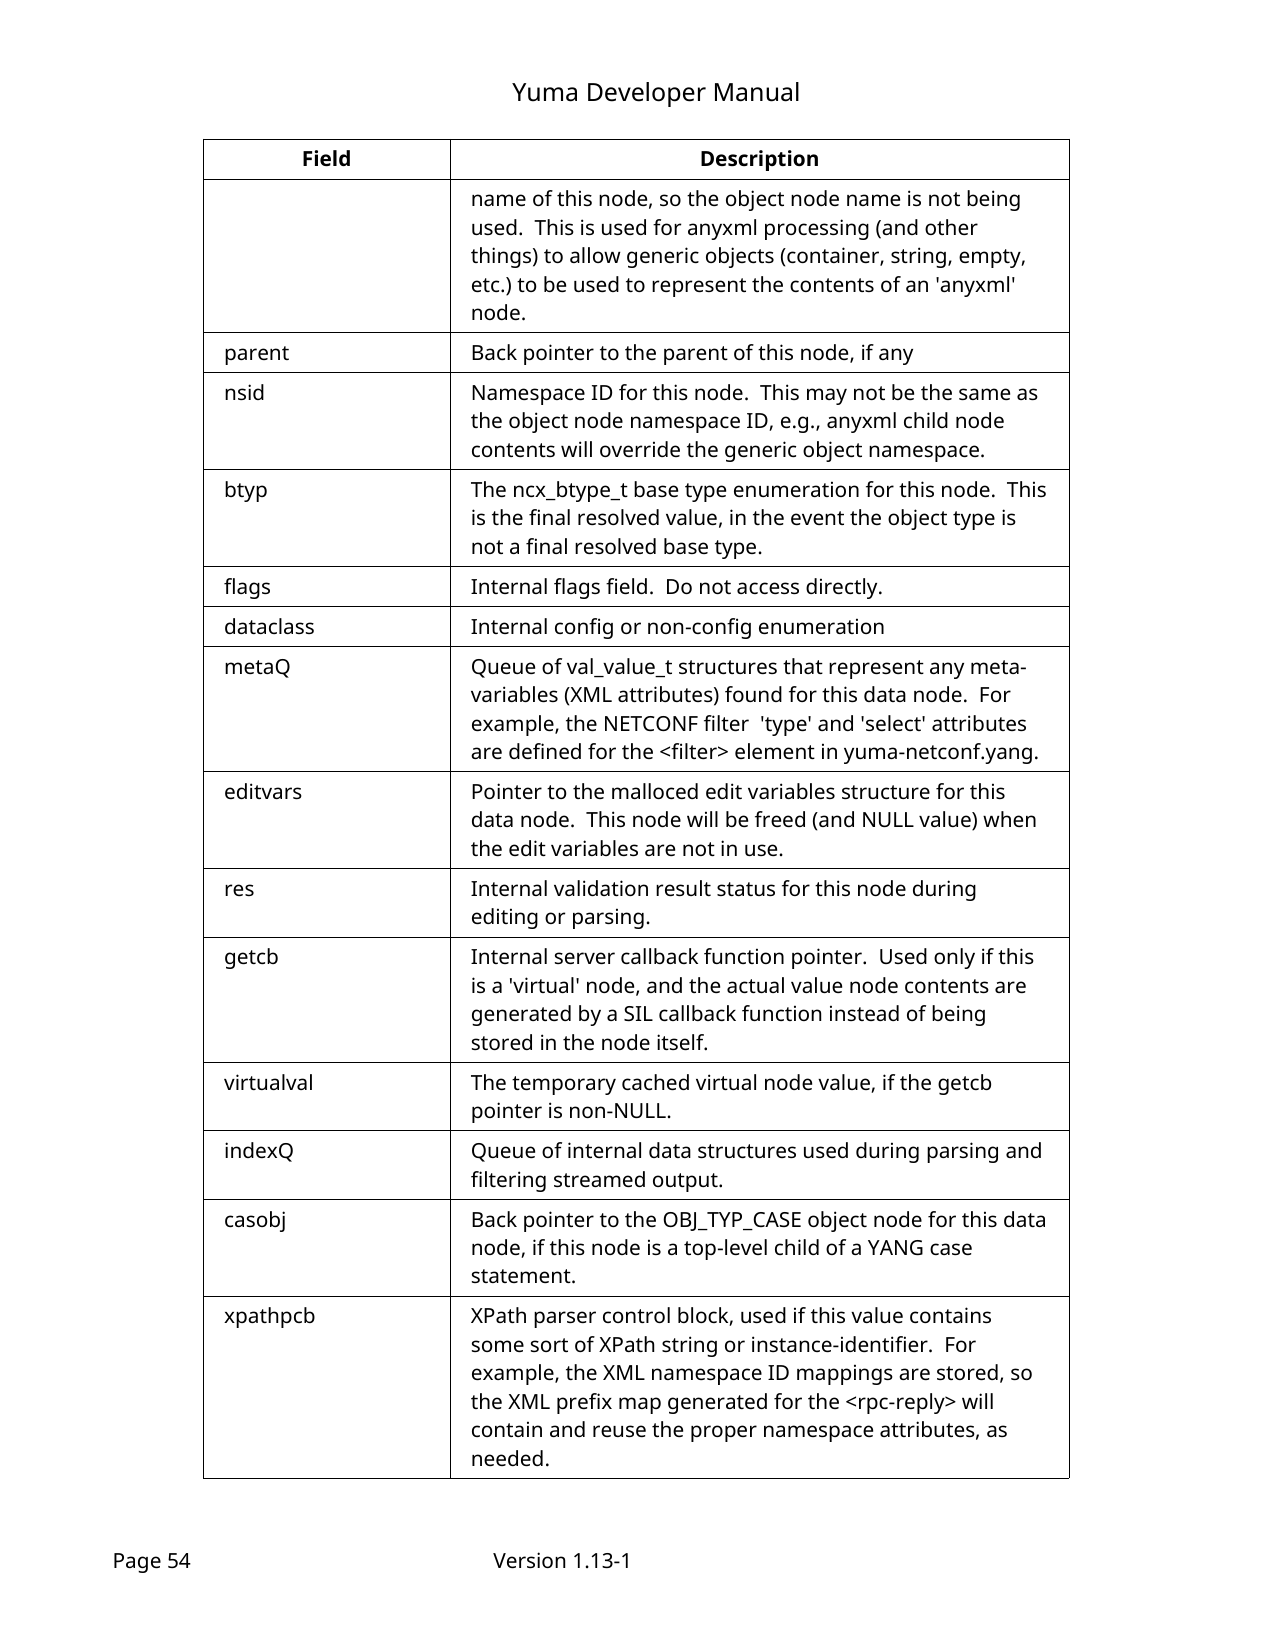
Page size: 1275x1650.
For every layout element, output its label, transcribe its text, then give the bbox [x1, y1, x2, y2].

table_cell virtualval [204, 1063, 450, 1130]
table_cell The temporary cached virtual node value, if the getcb pointer is non-NULL. [451, 1063, 1069, 1130]
table_cell dataclass [204, 607, 450, 646]
table_cell Queue of val_value_t structures that represent any meta-variables (XML attributes) found for this data node. For example, the NETCONF filter 'type' and 'select' attributes are defined for the <filter> element in yuma-netconf.yang. [451, 647, 1069, 771]
table_cell nsid [204, 373, 450, 469]
table_cell metaQ [204, 647, 450, 771]
table_cell Queue of internal data structures used during parsing and filtering streamed output. [451, 1131, 1069, 1199]
table_cell casobj [204, 1200, 450, 1296]
table_cell getcb [204, 938, 450, 1062]
table_cell parent [204, 333, 450, 372]
table_cell Internal validation result status for this node during editing or parsing. [451, 869, 1069, 937]
table_header Description [451, 140, 1069, 178]
table_cell Internal flags field. Do not access directly. [451, 567, 1069, 606]
table_cell Back pointer to the OBJ_TYP_CASE object node for this data node, if this node is a top-level child of a YANG case statement. [451, 1200, 1069, 1296]
table_cell res [204, 869, 450, 937]
table_cell flags [204, 567, 450, 606]
table_cell editvars [204, 772, 450, 868]
table_header Field [204, 140, 450, 178]
table_cell Back pointer to the parent of this node, if any [451, 333, 1069, 372]
table_cell Internal server callback function pointer. Used only if this is a 'virtual' node, and the actual value node contents are generated by a SIL callback function instead of being stored in the node itself. [451, 938, 1069, 1062]
table_cell name of this node, so the object node name is not being used. This is used for anyxml processing (and other things) to allow generic objects (container, string, empty, etc.) to be used to represent the contents of an 'anyxml' node. [451, 180, 1069, 332]
table_cell btyp [204, 470, 450, 566]
table_cell Internal config or non-config enumeration [451, 607, 1069, 646]
table_cell Pointer to the malloced edit variables structure for this data node. This node will be freed (and NULL value) when the edit variables are not in use. [451, 772, 1069, 868]
table_cell XPath parser control block, used if this value contains some sort of XPath string or instance-identifier. For example, the XML namespace ID mappings are stored, so the XML prefix map generated for the <rpc-reply> will contain and reuse the proper namespace attributes, as needed. [451, 1297, 1069, 1478]
table_cell indexQ [204, 1131, 450, 1199]
table_cell The ncx_btype_t base type enumeration for this node. This is the final resolved value, in the event the object type is not a final resolved base type. [451, 470, 1069, 566]
table_cell xpathpcb [204, 1297, 450, 1478]
table_cell Namespace ID for this node. This may not be the same as the object node namespace ID, e.g., anyxml child node contents will override the generic object namespace. [451, 373, 1069, 469]
table_cell [204, 180, 450, 332]
